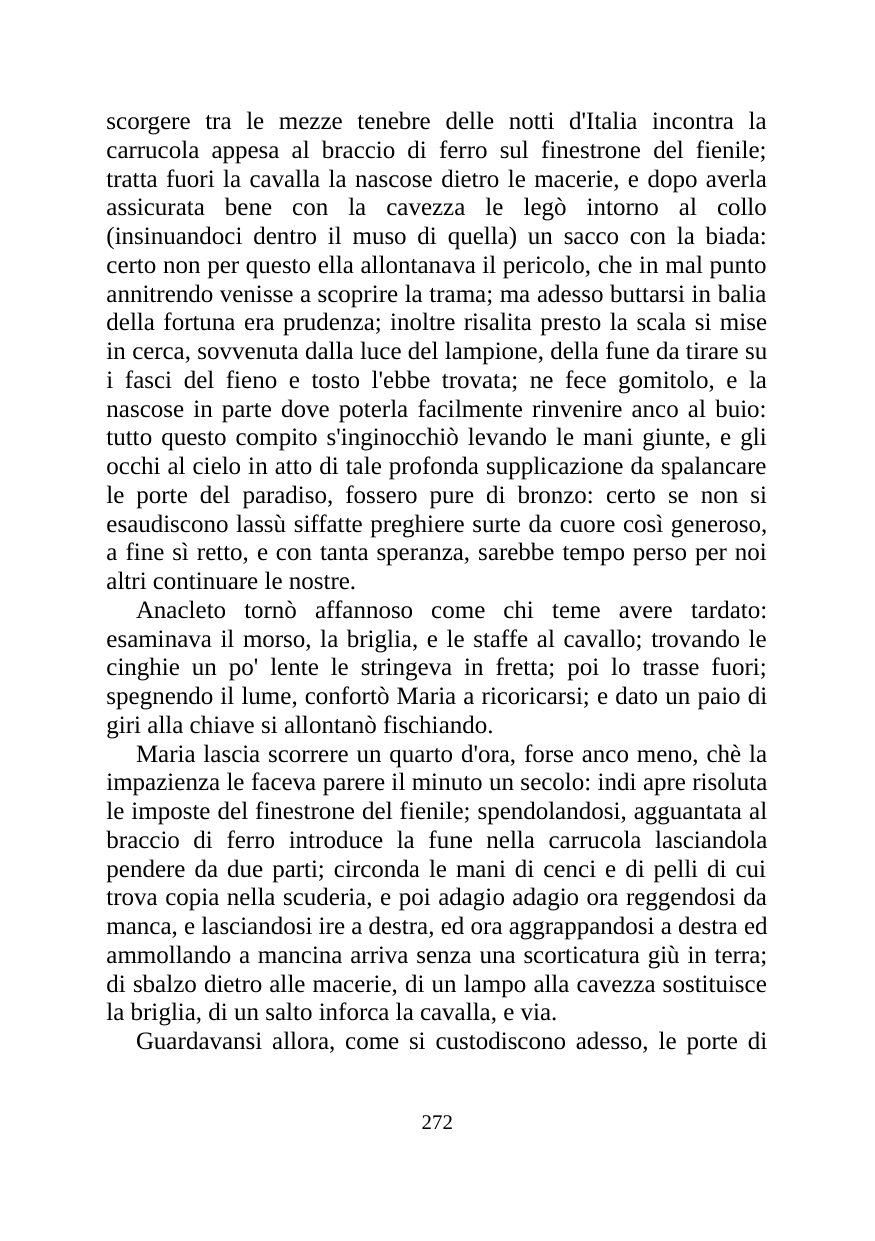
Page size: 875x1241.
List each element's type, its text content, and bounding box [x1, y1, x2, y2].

text Guardavansi allora, come si custodiscono adesso, le porte di [106, 1026, 768, 1055]
text scorgere tra le mezze tenebre delle notti d'Italia incontra la carrucola appesa al braccio di ferro sul finestrone del fienile; tratta fuori la cavalla la nascose dietro le macerie, e dopo averla assicurata bene con la cavezza le legò intorno al collo (insinuandoci dentro il muso di quella) un sacco con la biada: certo non per questo ella allontanava il pericolo, che in mal punto annitrendo venisse a scoprire la trama; ma adesso buttarsi in balia della fortuna era prudenza; inoltre risalita presto la scala si mise in cerca, sovvenuta dalla luce del lampione, della fune da tirare su i fasci del fieno e tosto l'ebbe trovata; ne fece gomitolo, e la nascose in parte dove poterla facilmente rinvenire anco al buio: tutto questo compito s'inginocchiò levando le mani giunte, e gli occhi al cielo in atto di tale profonda supplicazione da spalancare le porte del paradiso, fossero pure di bronzo: certo se non si esaudiscono lassù siffatte preghiere surte da cuore così generoso, a fine sì retto, e con tanta speranza, sarebbe tempo perso per noi altri continuare le nostre. [106, 106, 768, 595]
text Maria lascia scorrere un quarto d'ora, forse anco meno, chè la impazienza le faceva parere il minuto un secolo: indi apre risoluta le imposte del finestrone del fienile; spendolandosi, agguantata al braccio di ferro introduce la fune nella carrucola lasciandola pendere da due parti; circonda le mani di cenci e di pelli di cui trova copia nella scuderia, e poi adagio adagio ora reggendosi da manca, e lasciandosi ire a destra, ed ora aggrappandosi a destra ed ammollando a mancina arriva senza una scorticatura giù in terra; di sbalzo dietro alle macerie, di un lampo alla cavezza sostituisce la briglia, di un salto inforca la cavalla, e via. [106, 739, 768, 1026]
text Anacleto tornò affannoso come chi teme avere tardato: esaminava il morso, la briglia, e le staffe al cavallo; trovando le cinghie un po' lente le stringeva in fretta; poi lo trasse fuori; spegnendo il lume, confortò Maria a ricoricarsi; e dato un paio di giri alla chiave si allontanò fischiando. [106, 595, 768, 739]
